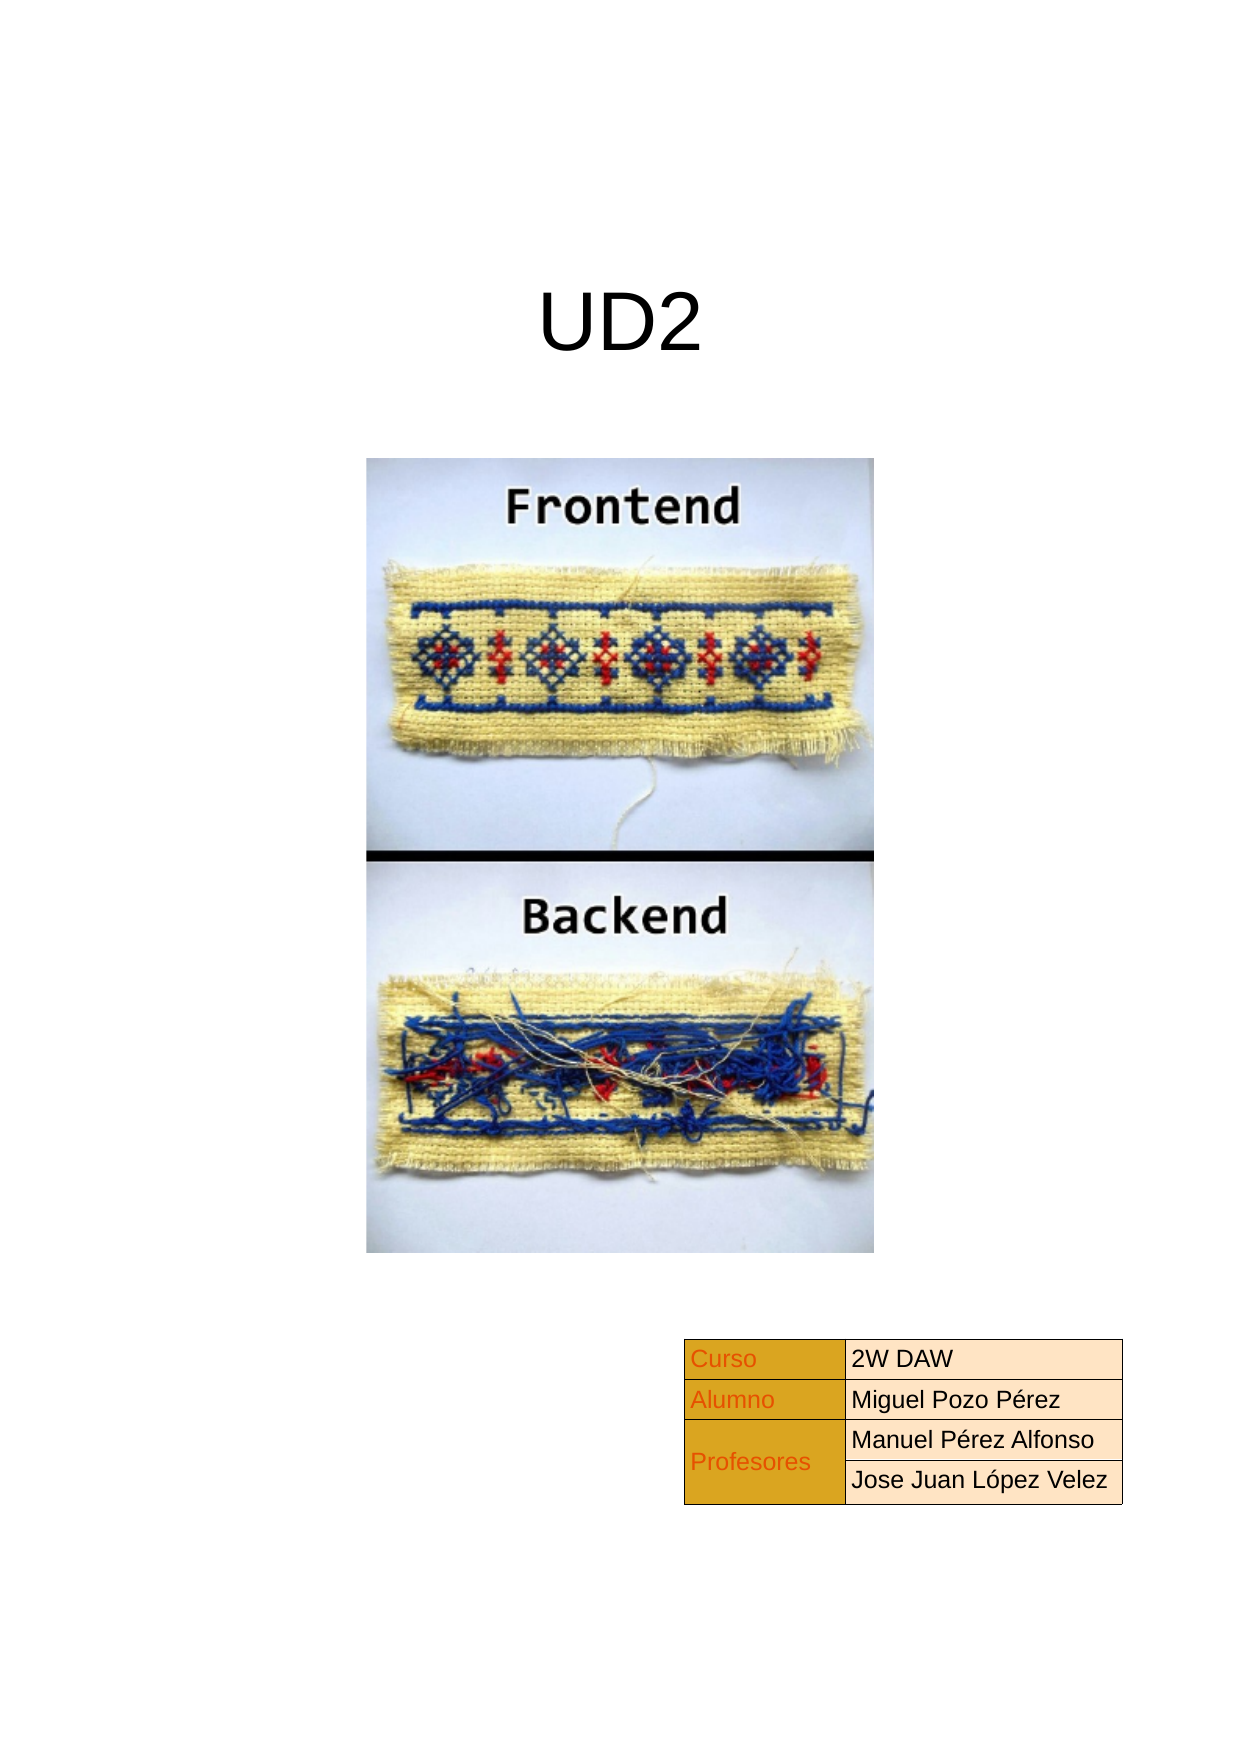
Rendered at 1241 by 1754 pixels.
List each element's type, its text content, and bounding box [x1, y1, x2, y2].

text UD2 [118, 272, 1122, 368]
table_cell Alumno [685, 1380, 845, 1419]
picture [366, 458, 874, 1253]
table_header Curso [685, 1340, 845, 1379]
table_header 2W DAW [846, 1340, 1122, 1379]
table_cell Manuel Pérez Alfonso [846, 1420, 1122, 1459]
table_cell Miguel Pozo Pérez [846, 1380, 1122, 1419]
table_cell Jose Juan López Velez [846, 1461, 1122, 1504]
table_cell Profesores [685, 1420, 845, 1504]
